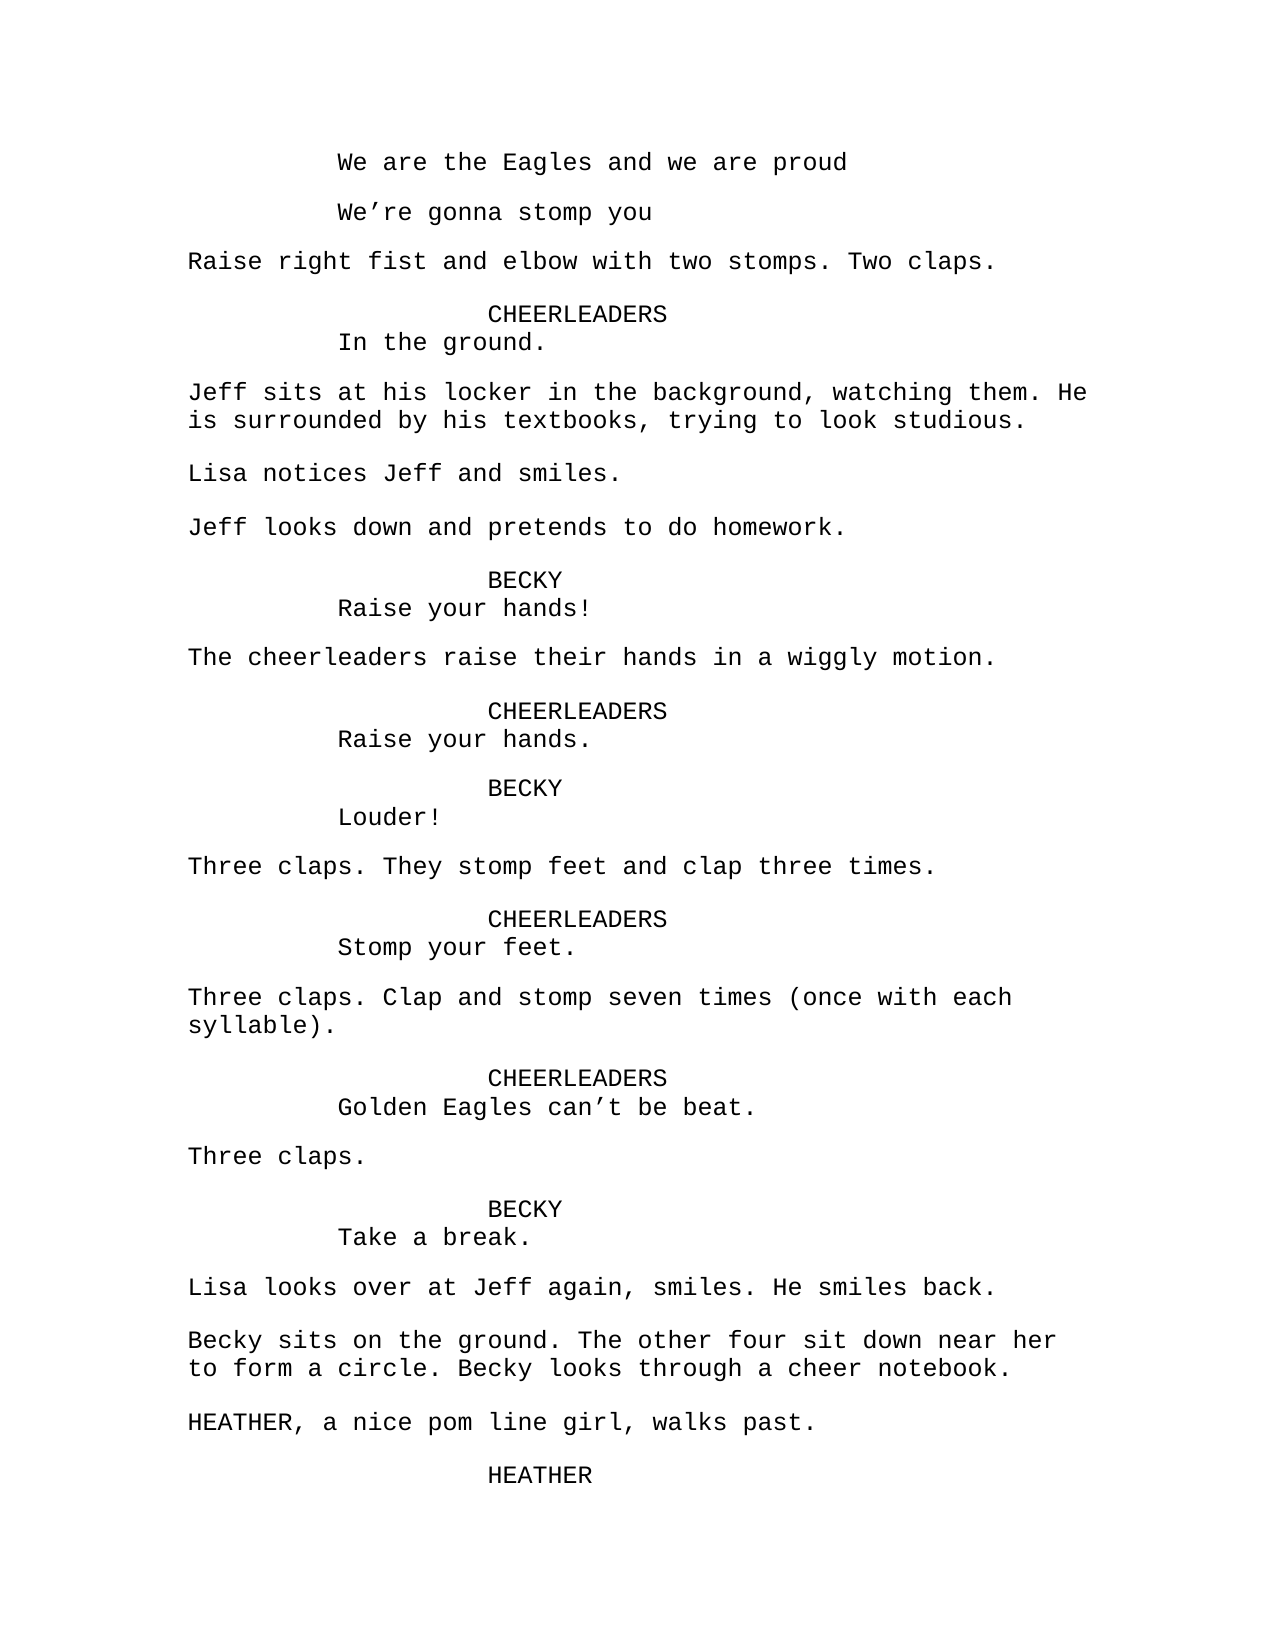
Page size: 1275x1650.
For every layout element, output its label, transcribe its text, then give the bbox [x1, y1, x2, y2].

text Becky sits on the ground. The other four sit down near her to form a circle. Becky looks through a cheer notebook. [187, 1327, 1087, 1384]
text Three claps. Clap and stomp seven times (once with each syllable). [187, 984, 1087, 1041]
text CHEERLEADERS [187, 1066, 1087, 1094]
text BECKY [187, 776, 1087, 804]
text CHEERLEADERS [187, 907, 1087, 935]
text Jeff looks down and pretends to do homework. [187, 514, 1087, 542]
text HEATHER [187, 1462, 1087, 1491]
text We are the Eagles and we are proud [337, 150, 937, 178]
text We’re gonna stomp you [337, 199, 937, 227]
text HEATHER, a nice pom line girl, walks past. [187, 1409, 1087, 1437]
text CHEERLEADERS [187, 698, 1087, 727]
text In the ground. [337, 330, 937, 358]
text Take a break. [337, 1225, 937, 1253]
text BECKY [187, 567, 1087, 596]
text Lisa looks over at Jeff again, smiles. He smiles back. [187, 1274, 1087, 1302]
text Three claps. [187, 1143, 1087, 1172]
text Raise your hands! [337, 596, 937, 624]
text CHEERLEADERS [187, 302, 1087, 330]
text The cheerleaders raise their hands in a wiggly motion. [187, 645, 1087, 673]
text Golden Eagles can’t be beat. [337, 1094, 937, 1122]
text Louder! [337, 804, 937, 832]
text Three claps. They stomp feet and clap three times. [187, 853, 1087, 882]
text Jeff sits at his locker in the background, watching them. He is surrounded by his textbooks, trying to look studious. [187, 379, 1087, 436]
text Raise right fist and elbow with two stomps. Two claps. [187, 248, 1087, 277]
text Lisa notices Jeff and smiles. [187, 461, 1087, 489]
text Stomp your feet. [337, 935, 937, 963]
text Raise your hands. [337, 727, 937, 755]
text BECKY [187, 1197, 1087, 1225]
